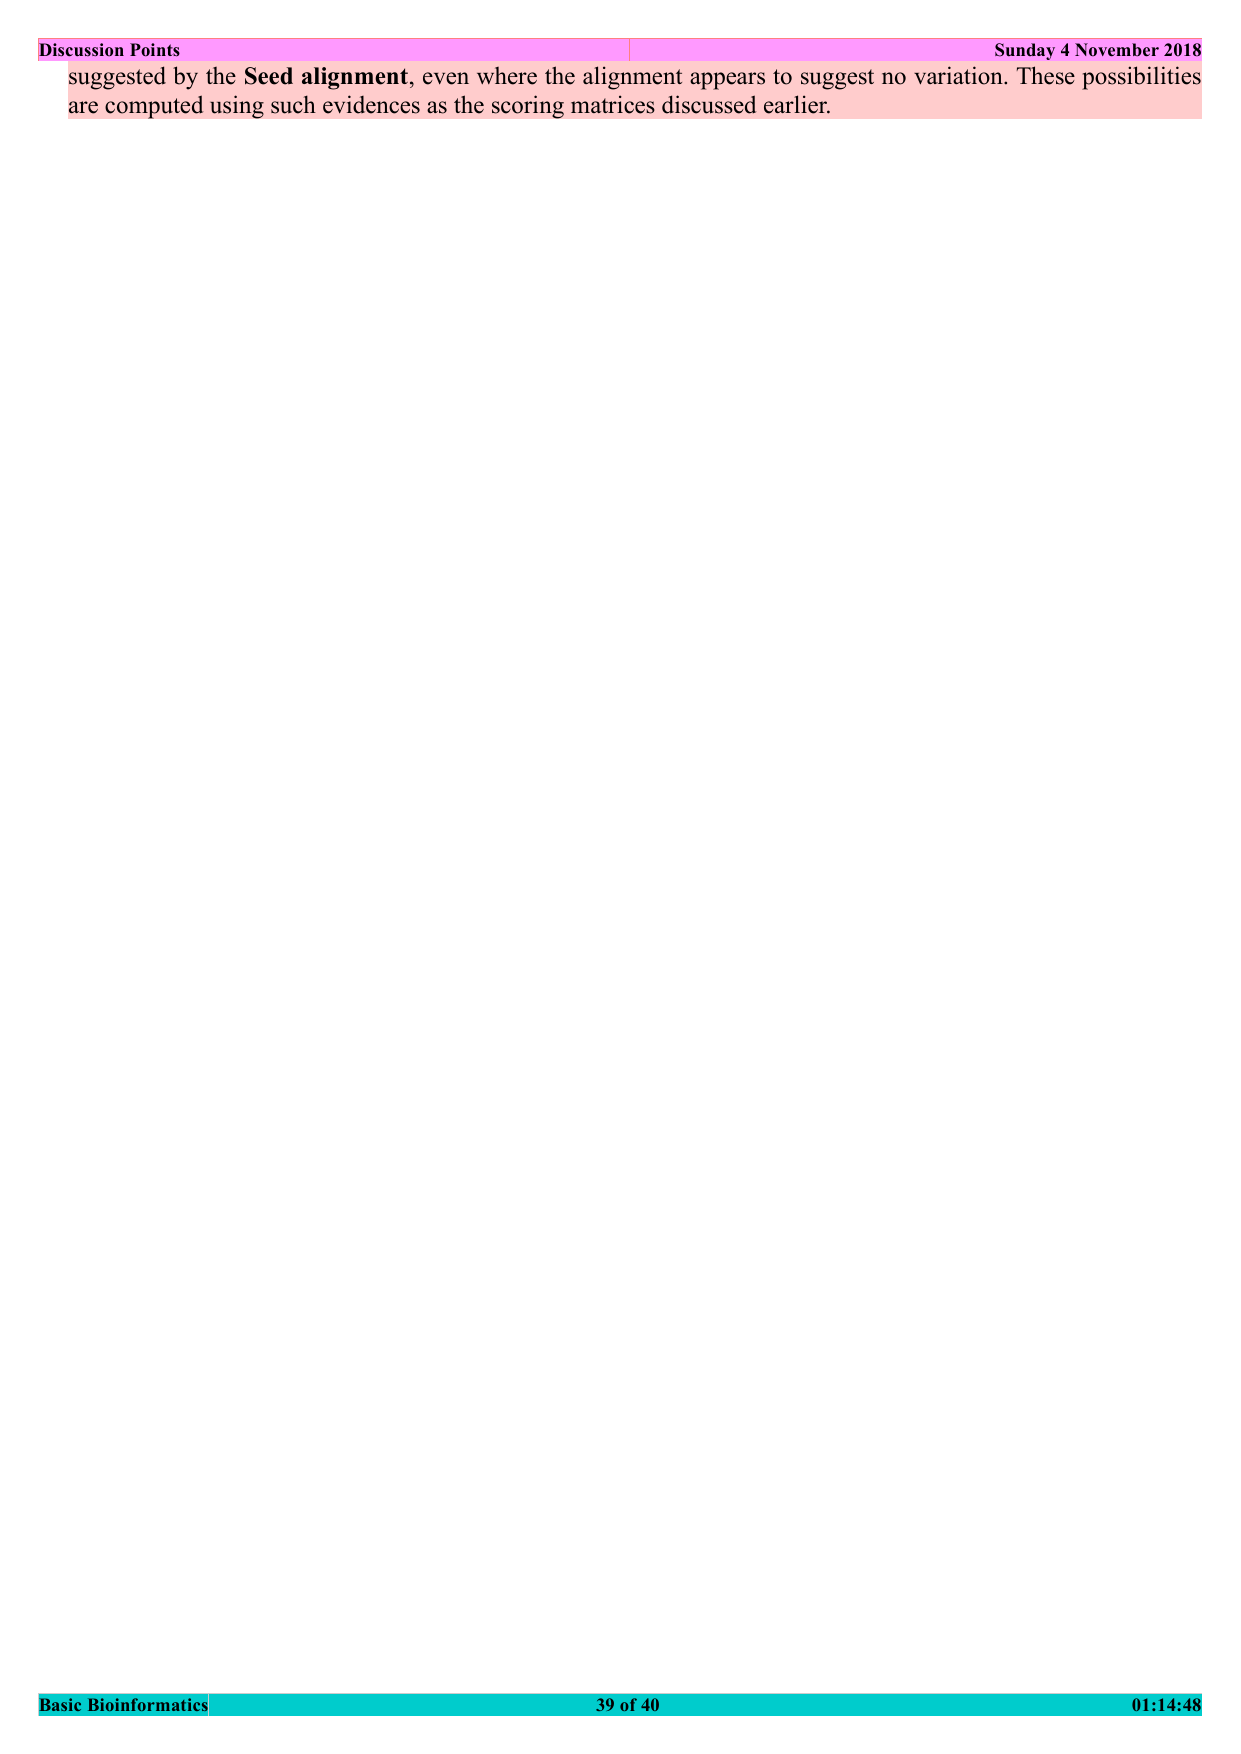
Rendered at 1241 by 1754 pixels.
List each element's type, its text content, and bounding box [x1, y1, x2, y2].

text suggested by the Seed alignment, even where the alignment appears to suggest no variation. These possibilities are computed using such evidences as the scoring matrices discussed earlier. [68, 61, 1202, 119]
